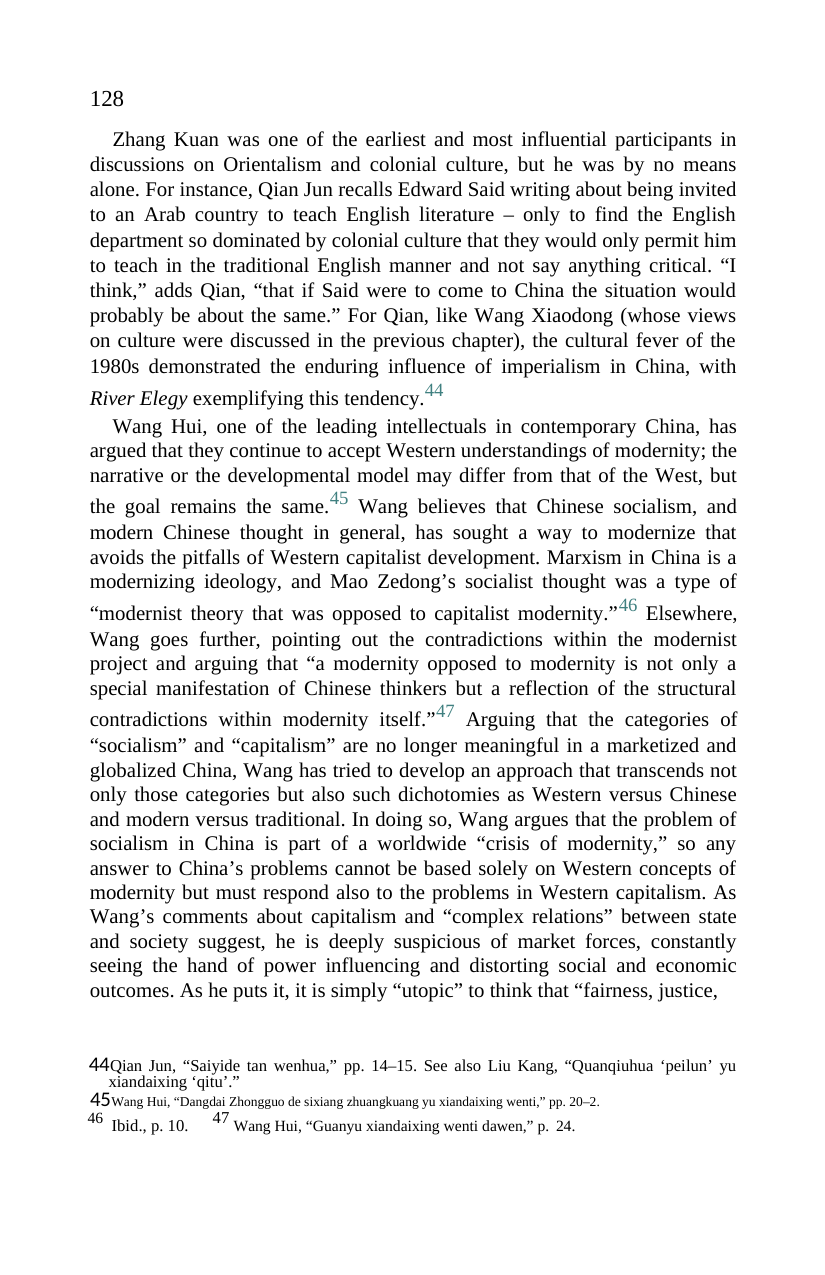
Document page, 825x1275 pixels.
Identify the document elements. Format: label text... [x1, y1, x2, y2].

text Zhang Kuan was one of the earliest and most influential participants in discussions on Orientalism and colonial culture, but he was by no means alone. For instance, Qian Jun recalls Edward Said writing about being invited to an Arab country to teach English literature – only to find the English department so dominated by colonial culture that they would only permit him to teach in the traditional English manner and not say anything critical. “I think,” adds Qian, “that if Said were to come to China the situation would probably be about the same.” For Qian, like Wang Xiaodong (whose views on culture were discussed in the previous chapter), the cultural fever of the 1980s demonstrated the enduring influence of imperialism in China, with River Elegy exemplifying this tendency.44 [89, 127, 737, 412]
text 128 [89, 84, 737, 111]
list Qian Jun, “Saiyide tan wenhua,” pp. 14–15. See also Liu Kang, “Quanqiuhua ‘peilun’ yu xiandaixing ‘qitu’.” [88, 1056, 737, 1091]
text 46 Ibid., p. 10. 47 Wang Hui, “Guanyu xiandaixing wenti dawen,” p. 24. [87, 1111, 581, 1136]
list Wang Hui, “Dangdai Zhongguo de sixiang zhuangkuang yu xiandaixing wenti,” pp. 20–2. [90, 1091, 737, 1111]
text Wang Hui, one of the leading intellectuals in contemporary China, has argued that they continue to accept Western understandings of modernity; the narrative or the developmental model may differ from that of the West, but the goal remains the same.45 Wang believes that Chinese socialism, and modern Chinese thought in general, has sought a way to modernize that avoids the pitfalls of Western capitalist development. Marxism in China is a modernizing ideology, and Mao Zedong’s socialist thought was a type of “modernist theory that was opposed to capitalist modernity.”46 Elsewhere, Wang goes further, pointing out the contradictions within the modernist project and arguing that “a modernity opposed to modernity is not only a special manifestation of Chinese thinkers but a reflection of the structural contradictions within modernity itself.”47 Arguing that the categories of “socialism” and “capitalism” are no longer meaningful in a marketized and globalized China, Wang has tried to develop an approach that transcends not only those categories but also such dichotomies as Western versus Chinese and modern versus traditional. In doing so, Wang argues that the problem of socialism in China is part of a worldwide “crisis of modernity,” so any answer to China’s problems cannot be based solely on Western concepts of modernity but must respond also to the problems in Western capitalism. As Wang’s comments about capitalism and “complex relations” between state and society suggest, he is deeply suspicious of market forces, constantly seeing the hand of power influencing and distorting social and economic outcomes. As he puts it, it is simply “utopic” to think that “fairness, justice, [89, 414, 737, 1002]
